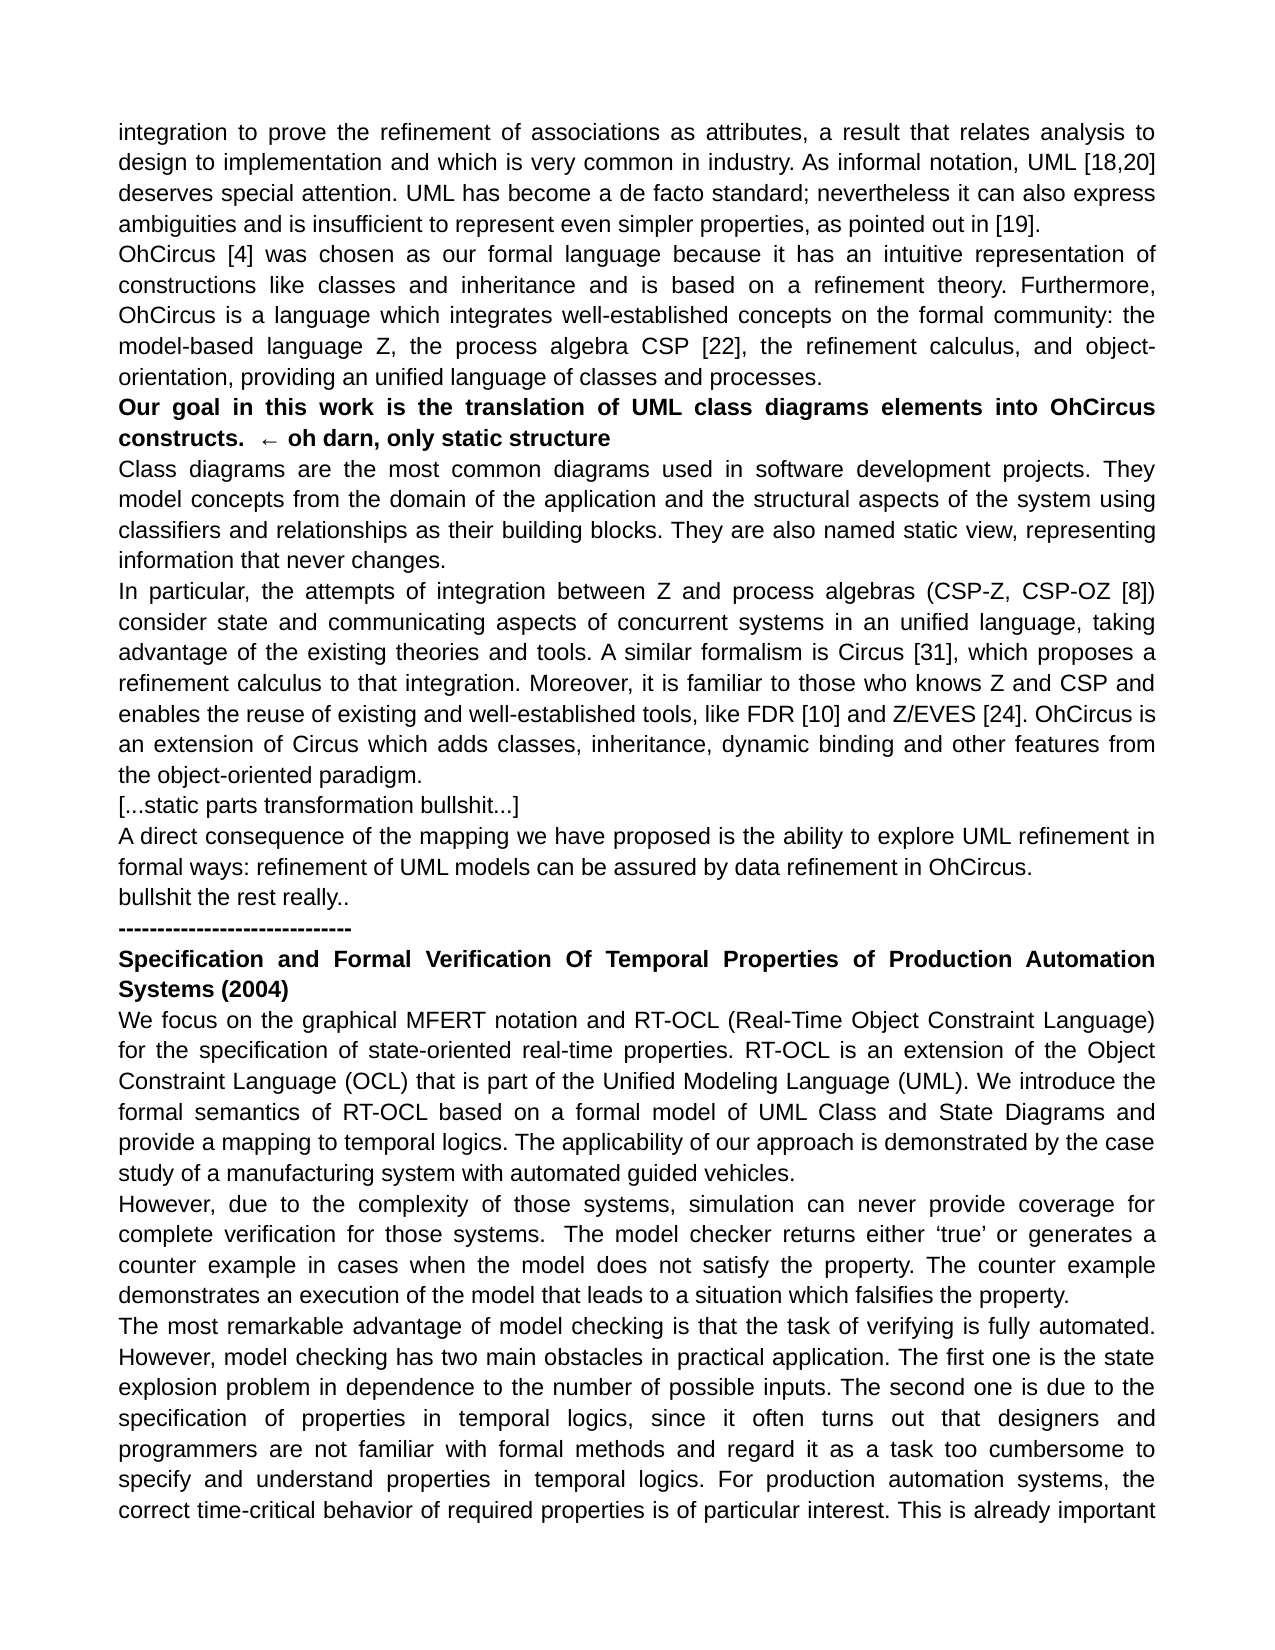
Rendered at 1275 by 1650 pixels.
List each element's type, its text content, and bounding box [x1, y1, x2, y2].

text The most remarkable advantage of model checking is that the task of verifying is fully automated. However, model checking has two main obstacles in practical application. The first one is the state explosion problem in dependence to the number of possible inputs. The second one is due to the specification of properties in temporal logics, since it often turns out that designers and programmers are not familiar with formal methods and regard it as a task too cumbersome to specify and understand properties in temporal logics. For production automation systems, the correct time-critical behavior of required properties is of particular interest. This is already important [118, 1312, 1157, 1523]
text A direct consequence of the mapping we have proposed is the ability to explore UML refinement in formal ways: refinement of UML models can be assured by data refinement in OhCircus. [118, 822, 1157, 880]
text Class diagrams are the most common diagrams used in software development projects. They model concepts from the domain of the application and the structural aspects of the system using classifiers and relationships as their building blocks. They are also named static view, representing information that never changes. [118, 455, 1157, 574]
text Specification and Formal Verification Of Temporal Properties of Production Automation Systems (2004) [118, 945, 1157, 1002]
text bullshit the rest really.. [118, 884, 1157, 911]
text integration to prove the refinement of associations as attributes, a result that relates analysis to design to implementation and which is very common in industry. As informal notation, UML [18,20] deserves special attention. UML has become a de facto standard; nevertheless it can also express ambiguities and is insufficient to represent even simpler properties, as pointed out in [19]. [118, 118, 1157, 237]
text OhCircus [4] was chosen as our formal language because it has an intuitive representation of constructions like classes and inheritance and is based on a refinement theory. Furthermore, OhCircus is a language which integrates well-established concepts on the formal community: the model-based language Z, the process algebra CSP [22], the refinement calculus, and object-orientation, providing an unified language of classes and processes. [118, 241, 1157, 390]
text We focus on the graphical MFERT notation and RT-OCL (Real-Time Object Constraint Language) for the specification of state-oriented real-time properties. RT-OCL is an extension of the Object Constraint Language (OCL) that is part of the Unified Modeling Language (UML). We introduce the formal semantics of RT-OCL based on a formal model of UML Class and State Diagrams and provide a mapping to temporal logics. The applicability of our approach is demonstrated by the case study of a manufacturing system with automated guided vehicles. [118, 1006, 1157, 1186]
text Our goal in this work is the translation of UML class diagrams elements into OhCircus constructs. ← oh darn, only static structure [118, 394, 1157, 451]
text [...static parts transformation bullshit...] [118, 792, 1157, 819]
text In particular, the attempts of integration between Z and process algebras (CSP-Z, CSP-OZ [8]) consider state and communicating aspects of concurrent systems in an unified language, taking advantage of the existing theories and tools. A similar formalism is Circus [31], which proposes a refinement calculus to that integration. Moreover, it is familiar to those who knows Z and CSP and enables the reuse of existing and well-established tools, like FDR [10] and Z/EVES [24]. OhCircus is an extension of Circus which adds classes, inheritance, dynamic binding and other features from the object-oriented paradigm. [118, 577, 1157, 788]
text ------------------------------ [118, 914, 1157, 941]
text However, due to the complexity of those systems, simulation can never provide coverage for complete verification for those systems. The model checker returns either ‘true’ or generates a counter example in cases when the model does not satisfy the property. The counter example demonstrates an execution of the model that leads to a situation which falsifies the property. [118, 1190, 1157, 1309]
